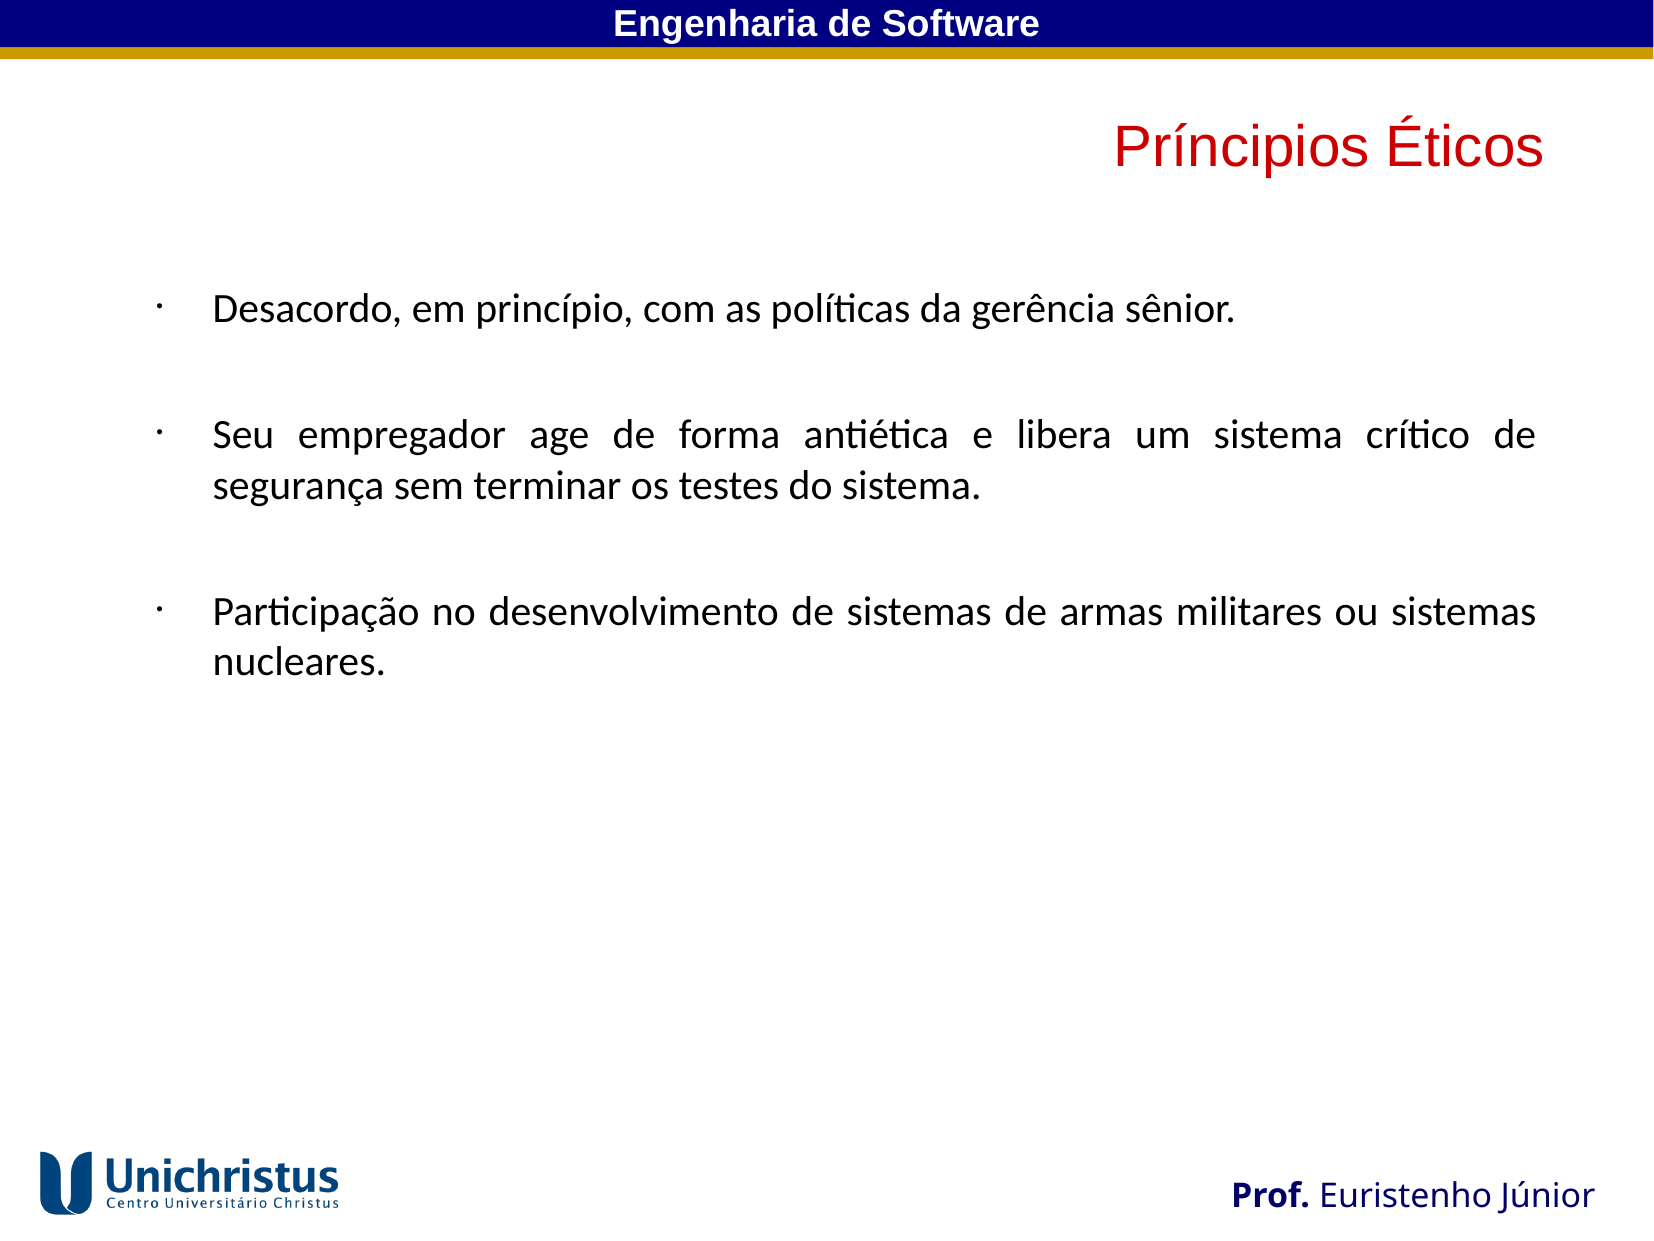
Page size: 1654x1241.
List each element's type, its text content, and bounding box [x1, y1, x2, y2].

text_box Prof. Euristenho Júnior [1216, 1163, 1654, 1224]
picture [35, 1148, 343, 1217]
text_box Engenharia de Software [0, 0, 1654, 48]
list Desacordo, em princípio, com as políticas da gerência sênior. Seu empregador age de forma antiética e libera um sistema crítico de segurança sem terminar os testes do sistema. Participação no desenvolvimento de sistemas de armas militares ou sistemas nucleares. [141, 273, 1552, 1016]
text_box Príncipios Éticos [1098, 106, 1654, 213]
text_box [0, 48, 1654, 60]
